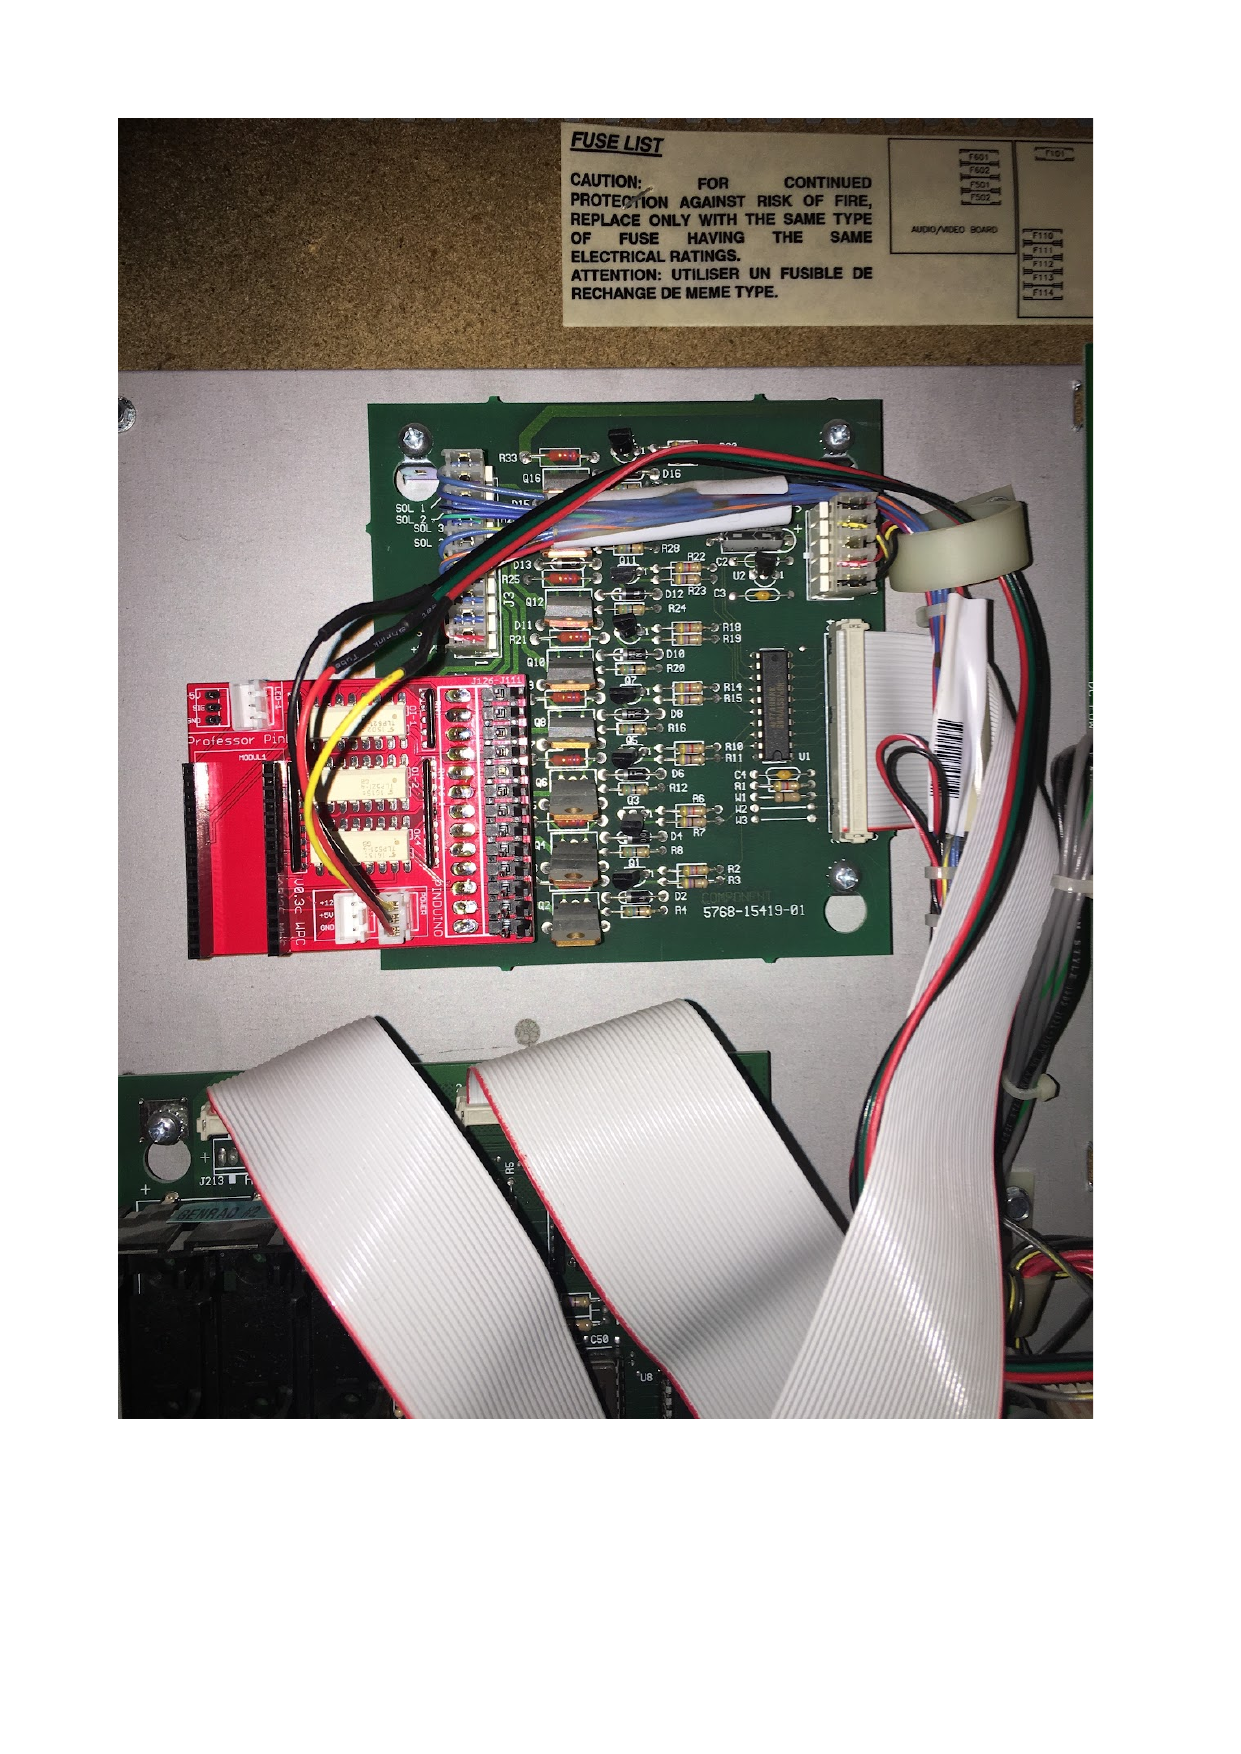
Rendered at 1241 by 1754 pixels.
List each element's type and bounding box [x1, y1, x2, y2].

picture [118, 118, 1094, 1419]
